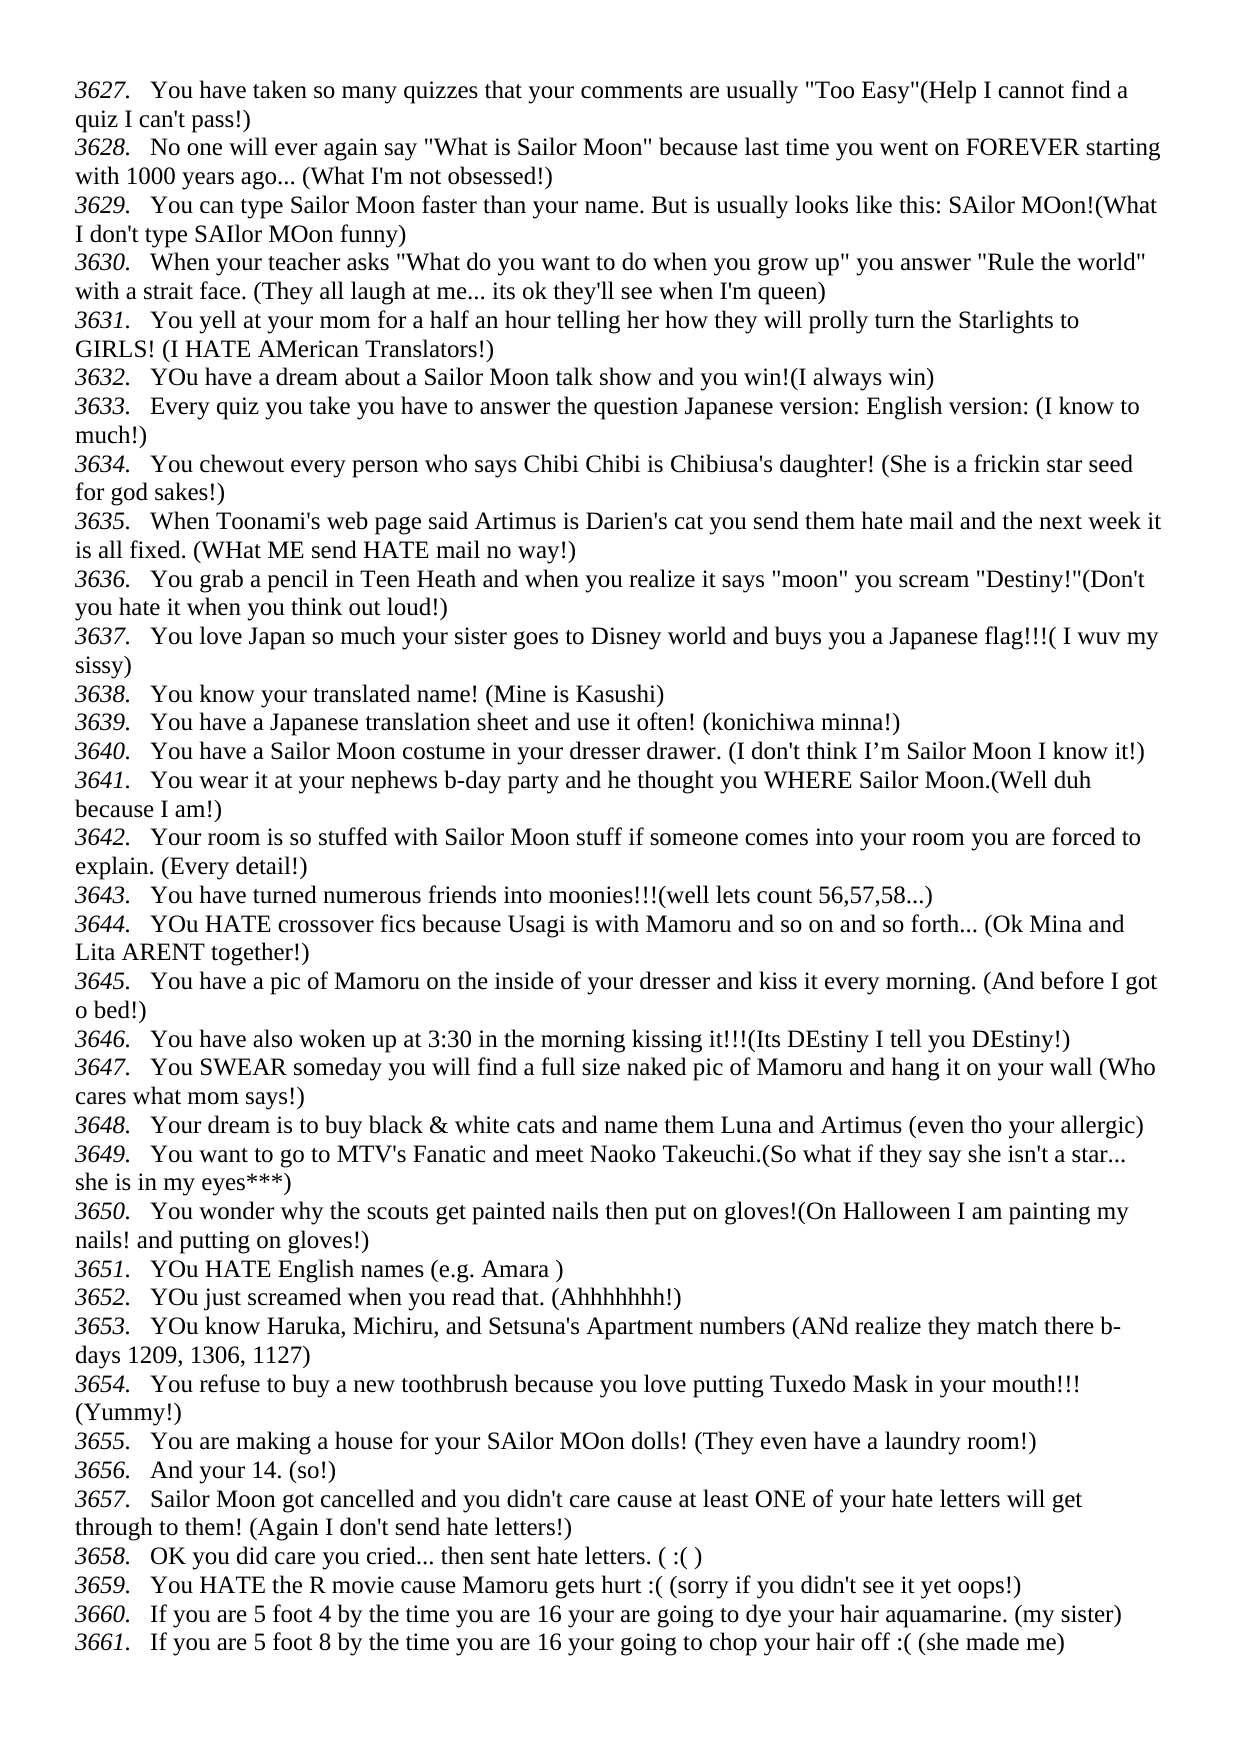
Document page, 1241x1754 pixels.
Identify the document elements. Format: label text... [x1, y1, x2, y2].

list You have a Sailor Moon costume in your dresser drawer. (I don't think I’m Sailor Moon I know it!) [75, 736, 1165, 765]
list And your 14. (so!) [75, 1455, 1165, 1484]
list YOu have a dream about a Sailor Moon talk show and you win!(I always win) [75, 362, 1165, 391]
list You have turned numerous friends into moonies!!!(well lets count 56,57,58...) [75, 880, 1165, 909]
list You grab a pencil in Teen Heath and when you realize it says "moon" you scream "Destiny!"(Don't you hate it when you think out loud!) [75, 564, 1165, 621]
list You chewout every person who says Chibi Chibi is Chibiusa's daughter! (She is a frickin star seed for god sakes!) [75, 449, 1165, 506]
list If you are 5 foot 8 by the time you are 16 your going to chop your hair off :( (she made me) [75, 1627, 1165, 1656]
list If you are 5 foot 4 by the time you are 16 your are going to dye your hair aquamarine. (my sister) [75, 1599, 1165, 1627]
list Every quiz you take you have to answer the question Japanese version: English version: (I know to much!) [75, 391, 1165, 449]
list You are making a house for your SAilor MOon dolls! (They even have a laundry room!) [75, 1426, 1165, 1455]
list You can type Sailor Moon faster than your name. But is usually looks like this: SAilor MOon!(What I don't type SAIlor MOon funny) [75, 190, 1165, 247]
list YOu know Haruka, Michiru, and Setsuna's Apartment numbers (ANd realize they match there b-days 1209, 1306, 1127) [75, 1311, 1165, 1369]
list You love Japan so much your sister goes to Disney world and buys you a Japanese flag!!!( I wuv my sissy) [75, 621, 1165, 679]
list Your room is so stuffed with Sailor Moon stuff if someone comes into your room you are forced to explain. (Every detail!) [75, 822, 1165, 880]
list You want to go to MTV's Fanatic and meet Naoko Takeuchi.(So what if they say she isn't a star... she is in my eyes***) [75, 1139, 1165, 1196]
list You yell at your mom for a half an hour telling her how they will prolly turn the Starlights to GIRLS! (I HATE AMerican Translators!) [75, 305, 1165, 362]
list YOu just screamed when you read that. (Ahhhhhhh!) [75, 1282, 1165, 1311]
list When your teacher asks "What do you want to do when you grow up" you answer "Rule the world" with a strait face. (They all laugh at me... its ok they'll see when I'm queen) [75, 247, 1165, 305]
list Sailor Moon got cancelled and you didn't care cause at least ONE of your hate letters will get through to them! (Again I don't send hate letters!) [75, 1484, 1165, 1541]
list You wonder why the scouts get painted nails then put on gloves!(On Halloween I am painting my nails! and putting on gloves!) [75, 1196, 1165, 1254]
list Your dream is to buy black & white cats and name them Luna and Artimus (even tho your allergic) [75, 1110, 1165, 1139]
list You HATE the R movie cause Mamoru gets hurt :( (sorry if you didn't see it yet oops!) [75, 1570, 1165, 1599]
list When Toonami's web page said Artimus is Darien's cat you send them hate mail and the next week it is all fixed. (WHat ME send HATE mail no way!) [75, 506, 1165, 564]
list OK you did care you cried... then sent hate letters. ( :( ) [75, 1541, 1165, 1570]
list YOu HATE crossover fics because Usagi is with Mamoru and so on and so forth... (Ok Mina and Lita ARENT together!) [75, 909, 1165, 966]
list You wear it at your nephews b-day party and he thought you WHERE Sailor Moon.(Well duh because I am!) [75, 765, 1165, 822]
list No one will ever again say "What is Sailor Moon" because last time you went on FOREVER starting with 1000 years ago... (What I'm not obsessed!) [75, 132, 1165, 190]
list You have also woken up at 3:30 in the morning kissing it!!!(Its DEstiny I tell you DEstiny!) [75, 1024, 1165, 1052]
list You SWEAR someday you will find a full size naked pic of Mamoru and hang it on your wall (Who cares what mom says!) [75, 1052, 1165, 1110]
list YOu HATE English names (e.g. Amara ) [75, 1254, 1165, 1282]
list You refuse to buy a new toothbrush because you love putting Tuxedo Mask in your mouth!!!(Yummy!) [75, 1369, 1165, 1426]
list You know your translated name! (Mine is Kasushi) [75, 679, 1165, 707]
list You have a pic of Mamoru on the inside of your dresser and kiss it every morning. (And before I got o bed!) [75, 966, 1165, 1024]
list You have taken so many quizzes that your comments are usually "Too Easy"(Help I cannot find a quiz I can't pass!) [75, 75, 1165, 132]
list You have a Japanese translation sheet and use it often! (konichiwa minna!) [75, 707, 1165, 736]
